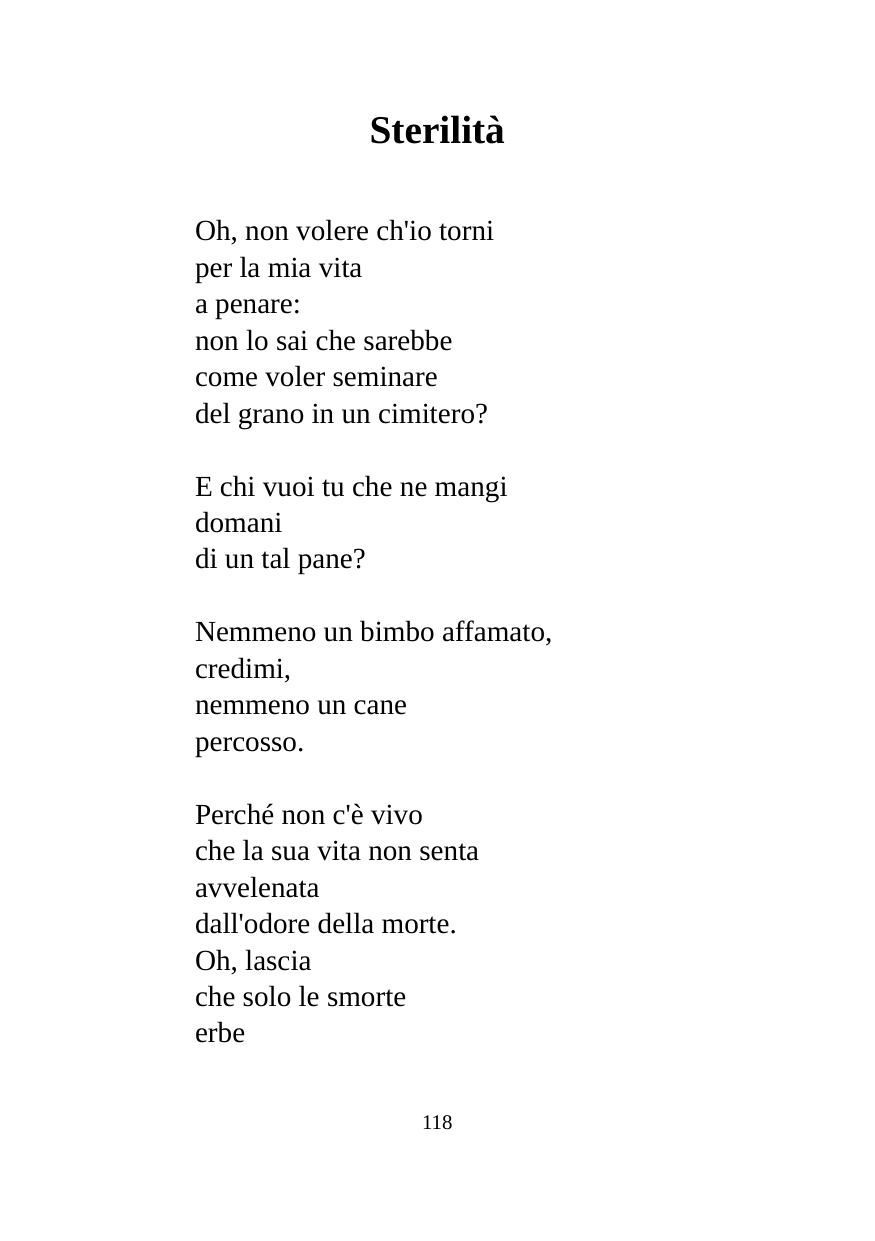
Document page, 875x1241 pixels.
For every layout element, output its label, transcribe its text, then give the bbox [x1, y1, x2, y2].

text non lo sai che sarebbe [195, 323, 768, 356]
text che solo le smorte [195, 979, 768, 1013]
text del grano in un cimitero? [195, 396, 768, 429]
text che la sua vita non senta [195, 833, 768, 867]
text per la mia vita [195, 250, 768, 283]
text Oh, non volere ch'io torni [195, 213, 768, 247]
text credimi, [195, 651, 768, 684]
text erbe [195, 1016, 768, 1049]
subtitle Sterilità [106, 106, 768, 152]
text E chi vuoi tu che ne mangi [195, 469, 768, 502]
text nemmeno un cane [195, 687, 768, 721]
text Oh, lascia [195, 943, 768, 976]
text di un tal pane? [195, 542, 768, 575]
text avvelenata [195, 870, 768, 903]
text domani [195, 505, 768, 539]
text Nemmeno un bimbo affamato, [195, 614, 768, 648]
text percosso. [195, 724, 768, 757]
text dall'odore della morte. [195, 906, 768, 940]
text come voler seminare [195, 359, 768, 393]
text a penare: [195, 286, 768, 320]
text Perché non c'è vivo [195, 797, 768, 830]
